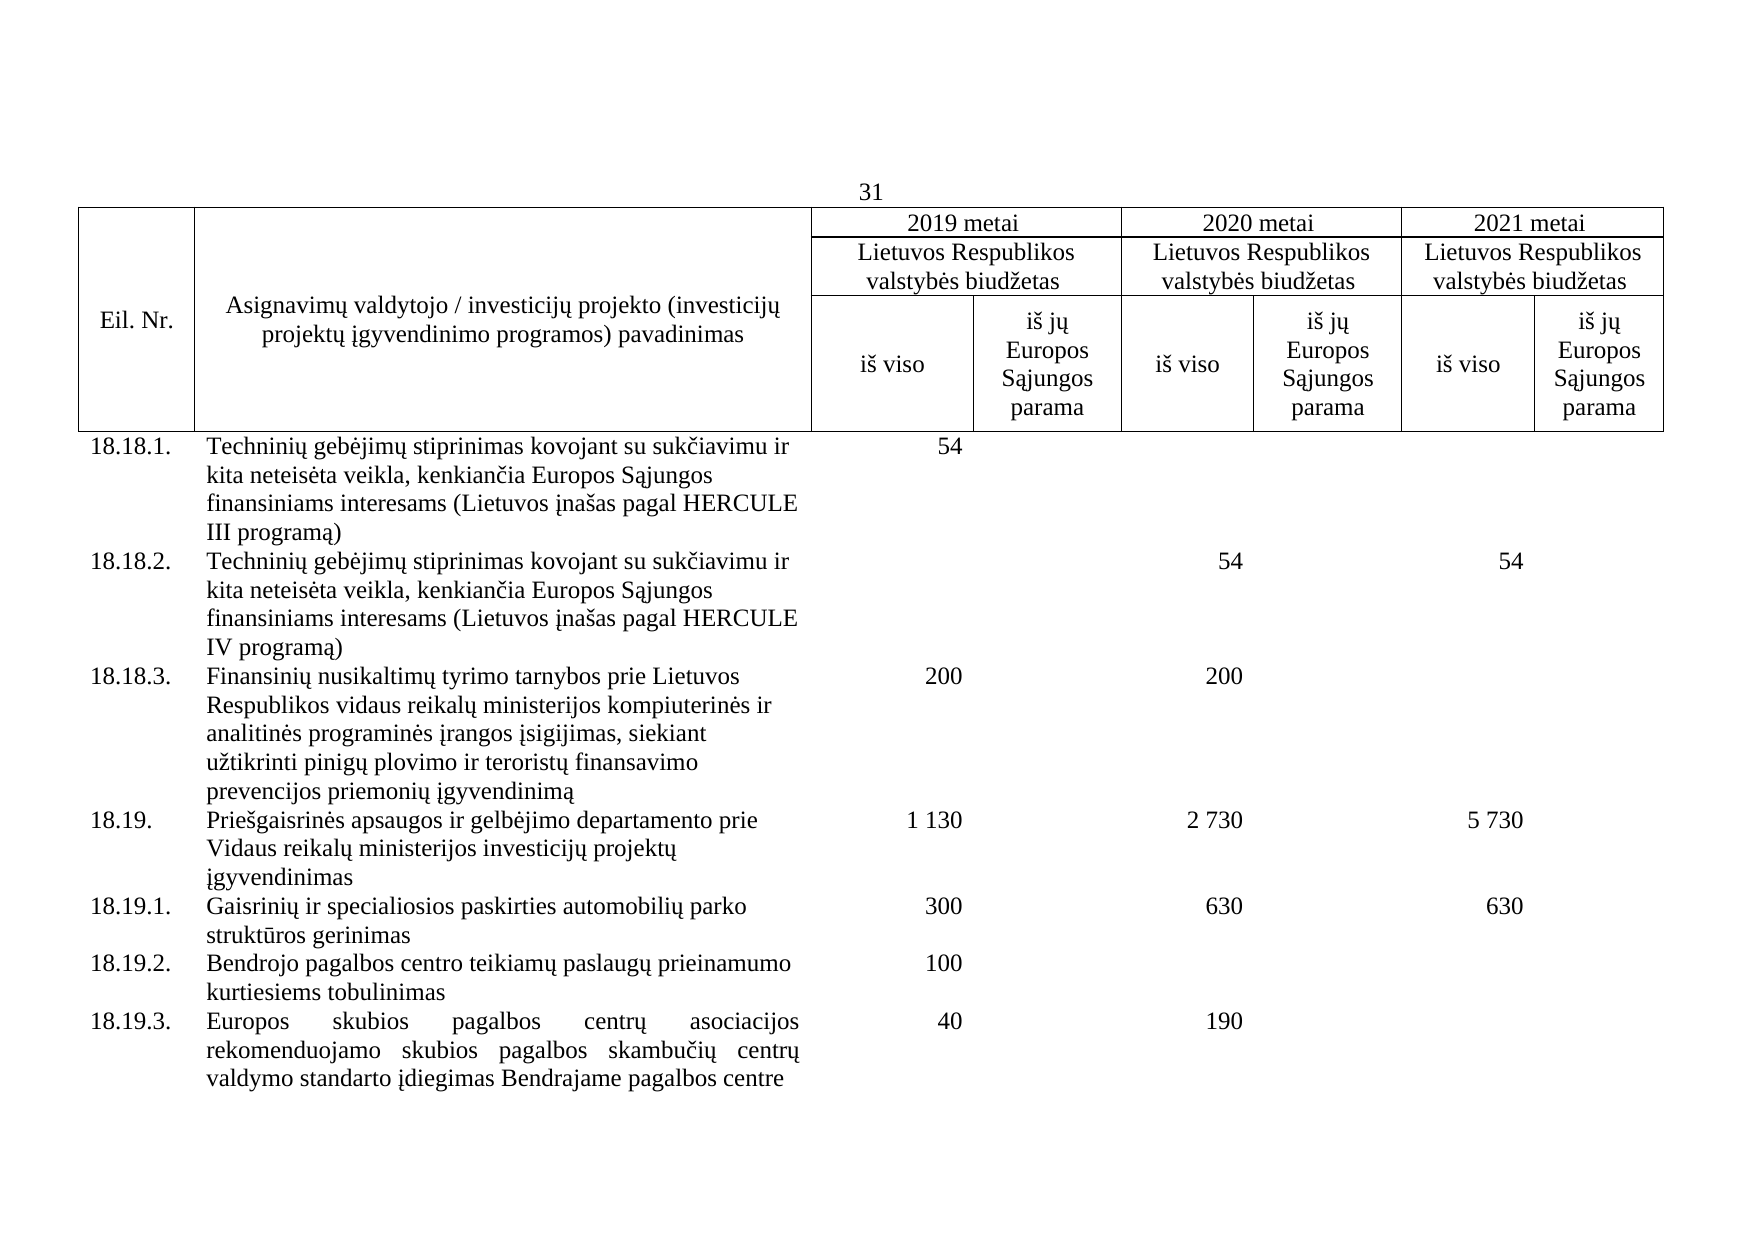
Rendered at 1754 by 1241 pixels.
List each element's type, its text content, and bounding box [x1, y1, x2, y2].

table_cell Gaisrinių ir specialiosios paskirties automobilių parko struktūros gerinimas [195, 891, 811, 948]
table_cell 300 [811, 891, 973, 948]
table_cell [1254, 661, 1402, 805]
table_cell 54 [1402, 546, 1534, 661]
table_cell 54 [1121, 546, 1254, 661]
table_cell [1535, 661, 1664, 805]
table_cell [811, 546, 973, 661]
table_cell [1402, 432, 1534, 546]
table_cell 54 [811, 432, 973, 546]
table_cell [1121, 949, 1254, 1006]
table_cell [1535, 805, 1664, 891]
table_cell 40 [811, 1006, 973, 1092]
table_cell [1402, 661, 1534, 805]
table_cell [1402, 1006, 1534, 1092]
table_header 2019 metai [812, 208, 1121, 236]
table_cell [1535, 546, 1664, 661]
table_cell 200 [1121, 661, 1254, 805]
table_cell Europos skubios pagalbos centrų asociacijos rekomenduojamo skubios pagalbos skambučių centrų valdymo standarto įdiegimas Bendrajame pagalbos centre [195, 1006, 811, 1092]
table_cell Lietuvos Respublikos valstybės biudžetas [1122, 238, 1401, 295]
table_cell [1535, 432, 1664, 546]
table_cell [1254, 949, 1402, 1006]
table_cell Techninių gebėjimų stiprinimas kovojant su sukčiavimu ir kita neteisėta veikla, kenkiančia Europos Sąjungos finansiniams interesams (Lietuvos įnašas pagal HERCULE III programą) [195, 432, 811, 546]
table_cell Bendrojo pagalbos centro teikiamų paslaugų prieinamumo kurtiesiems tobulinimas [195, 949, 811, 1006]
table_cell [973, 891, 1121, 948]
table_cell [1254, 1006, 1402, 1092]
table_cell iš viso [1402, 296, 1534, 431]
table_cell iš jų Europos Sąjungos parama [974, 296, 1121, 431]
table_cell iš viso [1122, 296, 1253, 431]
table_cell 630 [1402, 891, 1534, 948]
table_cell [973, 661, 1121, 805]
table_cell 18.19.3. [79, 1006, 195, 1092]
table_cell [1535, 1006, 1664, 1092]
table_header 2021 metai [1402, 208, 1663, 236]
table_cell iš jų Europos Sąjungos parama [1535, 296, 1663, 431]
table_cell 18.19.1. [79, 891, 195, 948]
table_cell Techninių gebėjimų stiprinimas kovojant su sukčiavimu ir kita neteisėta veikla, kenkiančia Europos Sąjungos finansiniams interesams (Lietuvos įnašas pagal HERCULE IV programą) [195, 546, 811, 661]
table_cell [1535, 891, 1664, 948]
table_cell 2 730 [1121, 805, 1254, 891]
table_cell Priešgaisrinės apsaugos ir gelbėjimo departamento prie Vidaus reikalų ministerijos investicijų projektų įgyvendinimas [195, 805, 811, 891]
table_cell [1254, 891, 1402, 948]
table_header Eil. Nr. [79, 208, 194, 431]
table_cell [1254, 546, 1402, 661]
table_cell 18.19. [79, 805, 195, 891]
table_cell [973, 432, 1121, 546]
table_cell [1121, 432, 1254, 546]
table_cell 18.18.2. [79, 546, 195, 661]
table_cell [973, 546, 1121, 661]
table_cell Lietuvos Respublikos valstybės biudžetas [812, 238, 1121, 295]
table_cell 18.18.1. [79, 432, 195, 546]
table_cell Finansinių nusikaltimų tyrimo tarnybos prie Lietuvos Respublikos vidaus reikalų ministerijos kompiuterinės ir analitinės programinės įrangos įsigijimas, siekiant užtikrinti pinigų plovimo ir teroristų finansavimo prevencijos priemonių įgyvendinimą [195, 661, 811, 805]
table_cell 190 [1121, 1006, 1254, 1092]
table_cell 630 [1121, 891, 1254, 948]
table_cell 5 730 [1402, 805, 1534, 891]
table_cell iš viso [812, 296, 973, 431]
table_cell [973, 949, 1121, 1006]
table_cell [973, 805, 1121, 891]
table_cell iš jų Europos Sąjungos parama [1254, 296, 1401, 431]
table_header Asignavimų valdytojo / investicijų projekto (investicijų projektų įgyvendinimo programos) pavadinimas [195, 208, 811, 431]
table_cell 100 [811, 949, 973, 1006]
table_cell [1254, 805, 1402, 891]
table_cell [1535, 949, 1664, 1006]
table_cell [973, 1006, 1121, 1092]
table_cell [1254, 432, 1402, 546]
table_cell Lietuvos Respublikos valstybės biudžetas [1402, 238, 1663, 295]
table_cell 18.19.2. [79, 949, 195, 1006]
table_cell 18.18.3. [79, 661, 195, 805]
table_cell [1402, 949, 1534, 1006]
table_cell 1 130 [811, 805, 973, 891]
table_cell 200 [811, 661, 973, 805]
table_header 2020 metai [1122, 208, 1401, 236]
